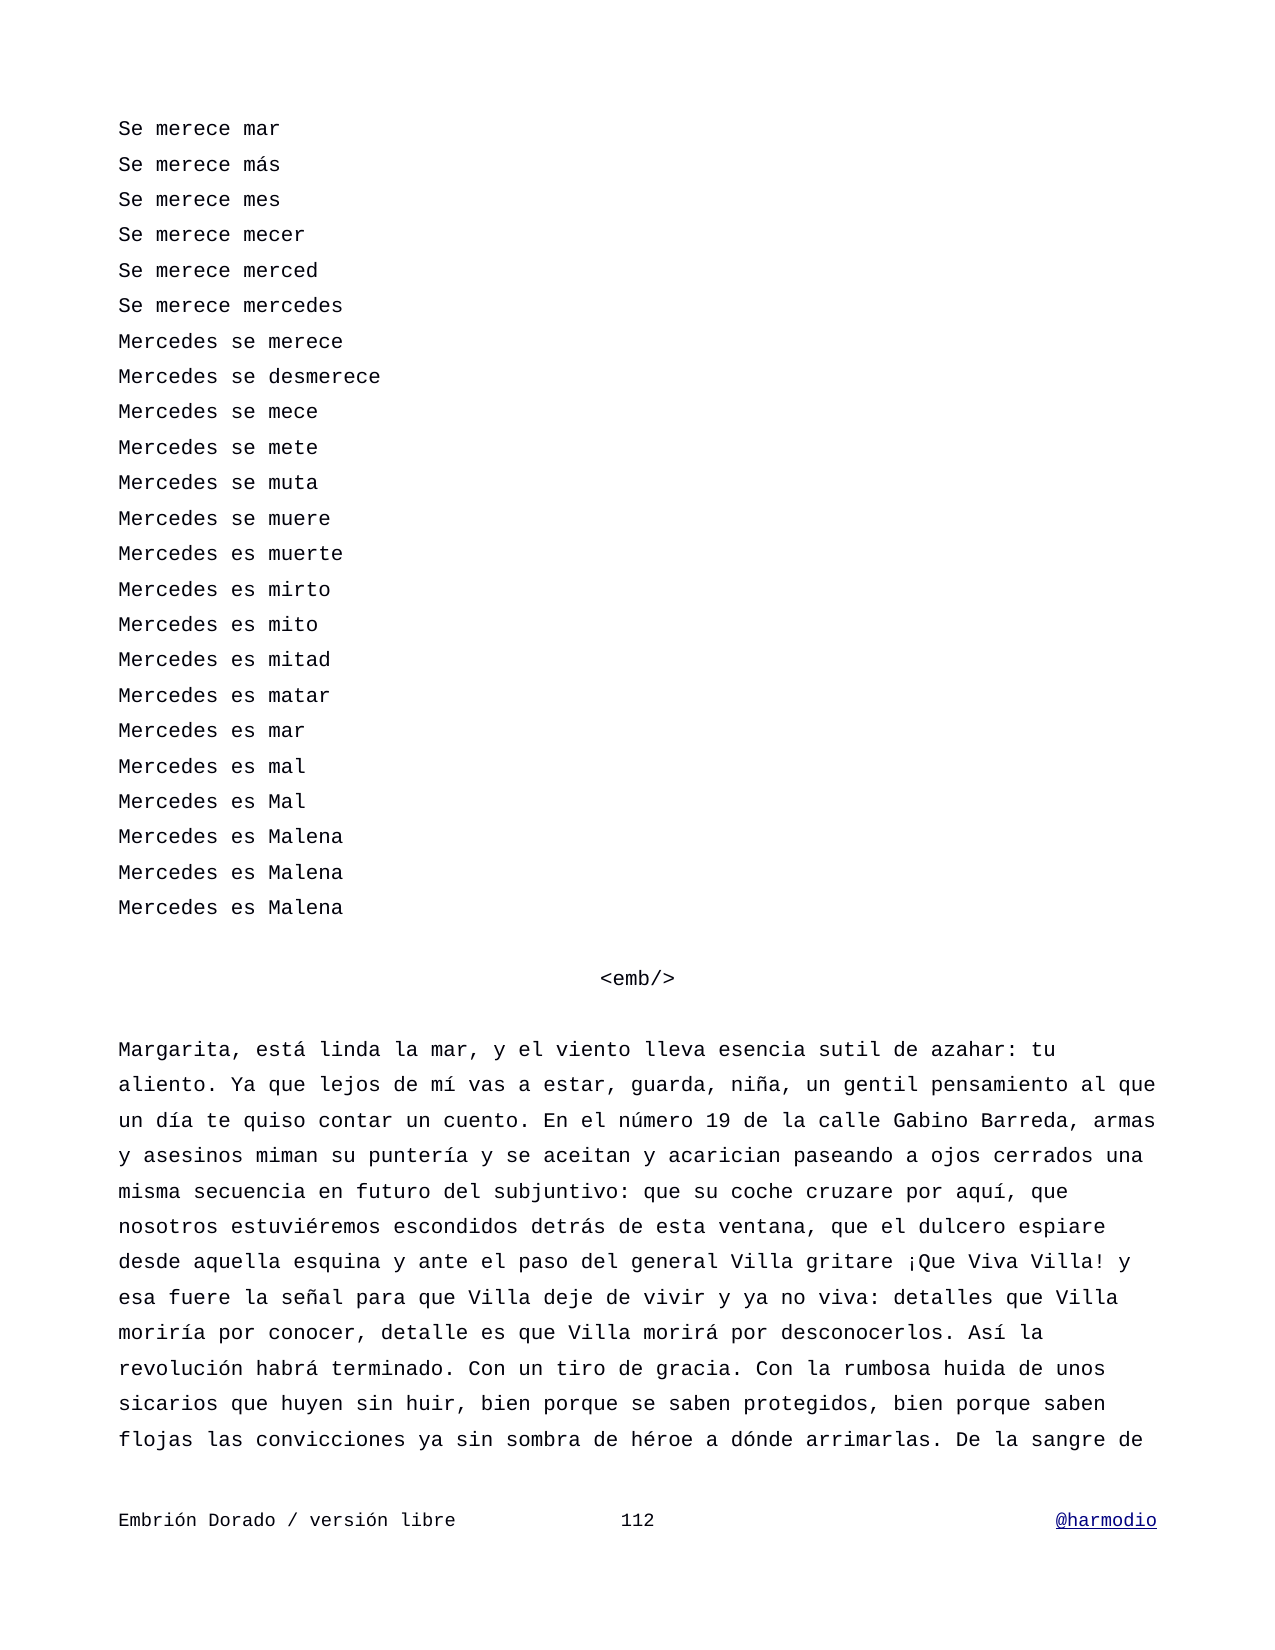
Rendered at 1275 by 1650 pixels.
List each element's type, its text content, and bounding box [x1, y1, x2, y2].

text Mercedes se muta [118, 472, 1157, 496]
text Mercedes es matar [118, 685, 1157, 708]
text Mercedes se muere [118, 508, 1157, 531]
text Se merece merced [118, 260, 1157, 283]
text Mercedes es Malena [118, 826, 1157, 850]
text Se merece más [118, 153, 1157, 177]
text Se merece mercedes [118, 295, 1157, 319]
text Mercedes es mal [118, 756, 1157, 779]
text Mercedes es mirto [118, 578, 1157, 602]
text Mercedes es Malena [118, 897, 1157, 921]
text Mercedes es Malena [118, 862, 1157, 886]
text Mercedes se mece [118, 401, 1157, 425]
text Mercedes se mete [118, 437, 1157, 461]
text Mercedes se merece [118, 331, 1157, 354]
text Margarita, está linda la mar, y el viento lleva esencia sutil de azahar: tu aliento. Ya que lejos de mí vas a estar, guarda, niña, un gentil pensamiento al que un día te quiso contar un cuento. En el número 19 de la calle Gabino Barreda, armas y asesinos miman su puntería y se aceitan y acarician paseando a ojos cerrados una misma secuencia en futuro del subjuntivo: que su coche cruzare por aquí, que nosotros estuviéremos escondidos detrás de esta ventana, que el dulcero espiare desde aquella esquina y ante el paso del general Villa gritare ¡Que Viva Villa! y esa fuere la señal para que Villa deje de vivir y ya no viva: detalles que Villa moriría por conocer, detalle es que Villa morirá por desconocerlos. Así la revolución habrá terminado. Con un tiro de gracia. Con la rumbosa huida de unos sicarios que huyen sin huir, bien porque se saben protegidos, bien porque saben flojas las convicciones ya sin sombra de héroe a dónde arrimarlas. De la sangre de [118, 1039, 1157, 1452]
text <emb/> [118, 968, 1157, 992]
text Mercedes se desmerece [118, 366, 1157, 390]
text Mercedes es muerte [118, 543, 1157, 567]
text Mercedes es mar [118, 720, 1157, 744]
text Mercedes es mito [118, 614, 1157, 638]
text Se merece mar [118, 118, 1157, 142]
text Mercedes es Mal [118, 791, 1157, 815]
text Se merece mes [118, 189, 1157, 213]
text Mercedes es mitad [118, 649, 1157, 673]
text Se merece mecer [118, 224, 1157, 248]
